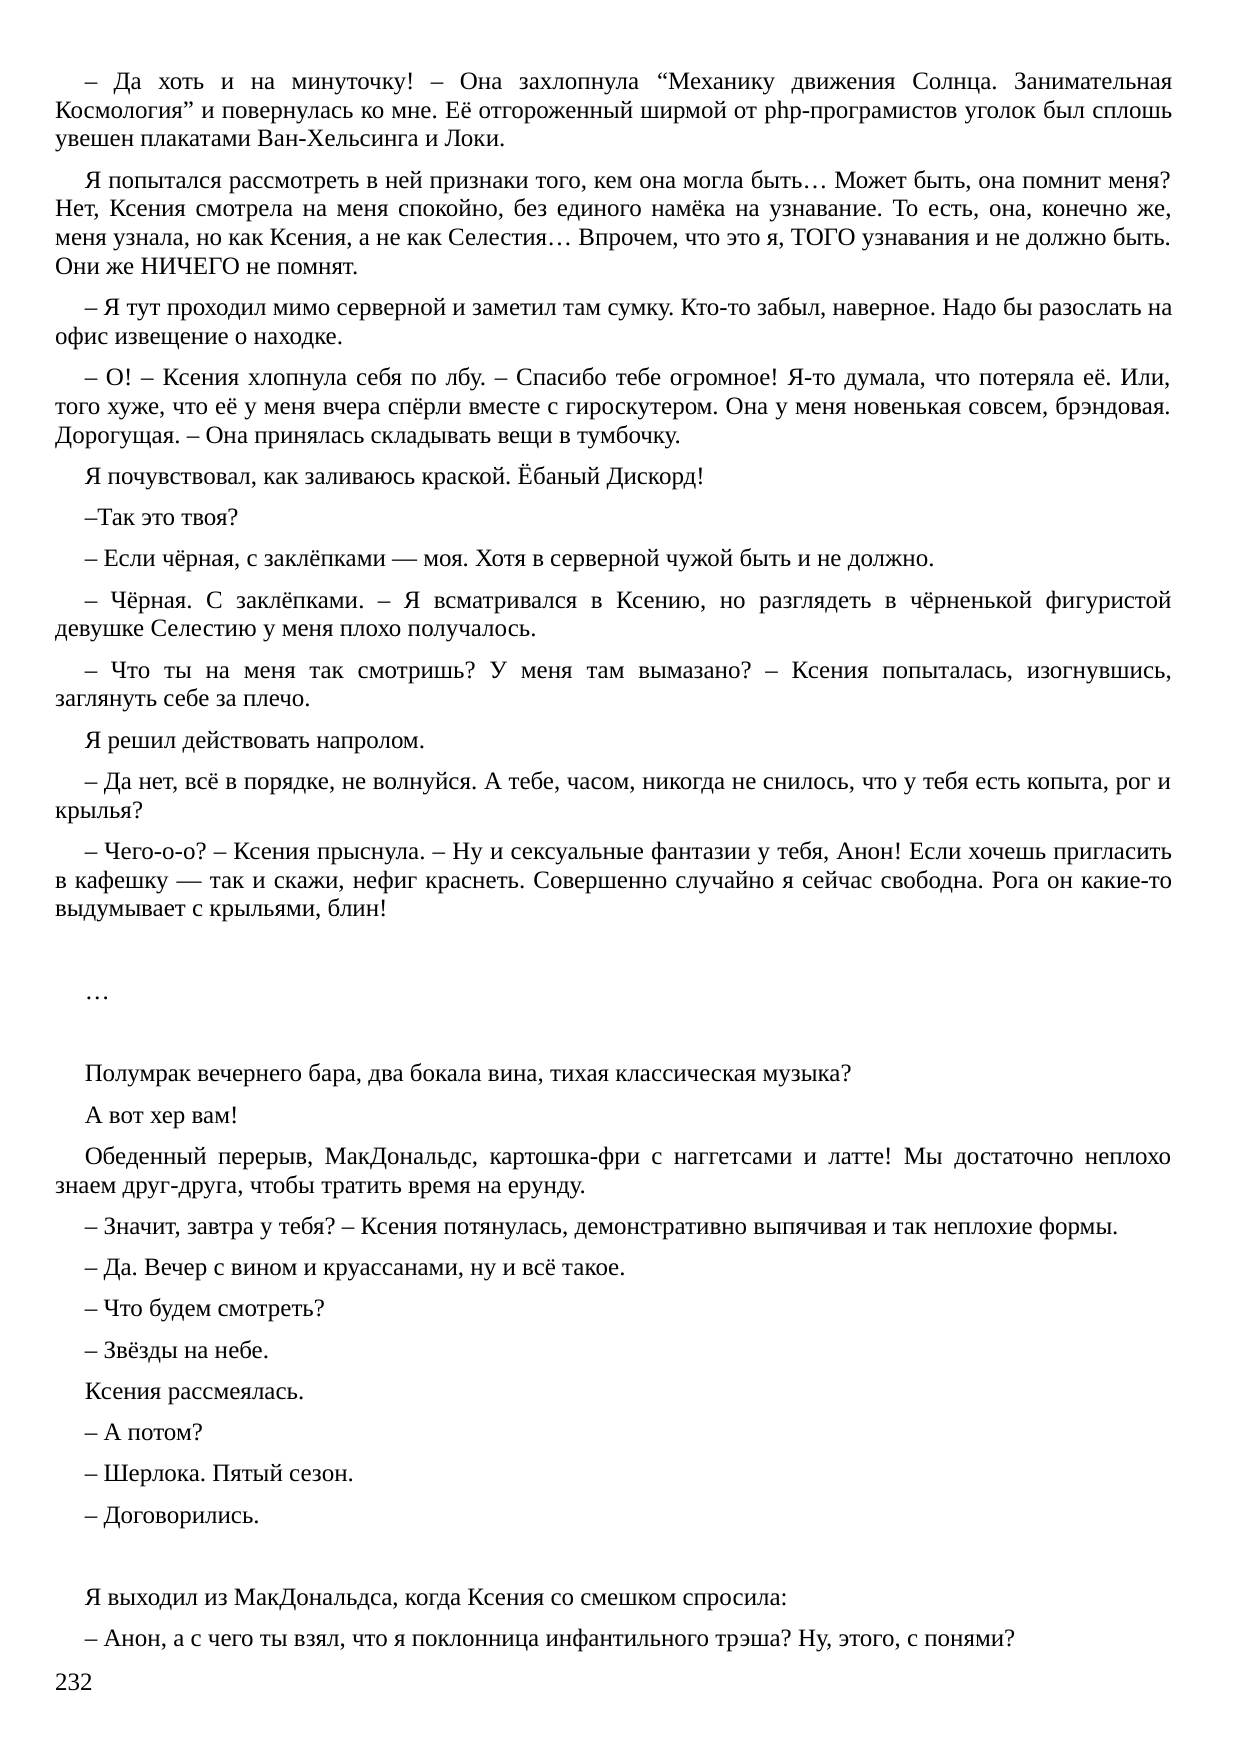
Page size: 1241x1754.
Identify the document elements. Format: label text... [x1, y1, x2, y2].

text – Да хоть и на минуточку! – Она захлопнула “Механику движения Солнца. Занимательная Космология” и повернулась ко мне. Её отгороженный ширмой от php-програмистов уголок был сплошь увешен плакатами Ван-Хельсинга и Локи. [55, 66, 1173, 152]
text … [55, 976, 1173, 1005]
text Полумрак вечернего бара, два бокала вина, тихая классическая музыка? [55, 1058, 1173, 1087]
text Я решил действовать напролом. [55, 725, 1173, 753]
text Я почувствовал, как заливаюсь краской. Ёбаный Дискорд! [55, 461, 1173, 490]
text – Что ты на меня так смотришь? У меня там вымазано? – Ксения попыталась, изогнувшись, заглянуть себе за плечо. [55, 655, 1173, 712]
text – Чего-о-о? – Ксения прыснула. – Ну и сексуальные фантазии у тебя, Анон! Если хочешь пригласить в кафешку — так и скажи, нефиг краснеть. Совершенно случайно я сейчас свободна. Рога он какие-то выдумывает с крыльями, блин! [55, 836, 1173, 922]
text – Шерлока. Пятый сезон. [55, 1458, 1173, 1487]
text – Значит, завтра у тебя? – Ксения потянулась, демонстративно выпячивая и так неплохие формы. [55, 1211, 1173, 1240]
text Я выходил из МакДональдса, когда Ксения со смешком спросила: [55, 1582, 1173, 1611]
text – Чёрная. С заклёпками. – Я всматривался в Ксению, но разглядеть в чёрненькой фигуристой девушке Селестию у меня плохо получалось. [55, 585, 1173, 642]
text – А потом? [55, 1417, 1173, 1446]
text – Звёзды на небе. [55, 1335, 1173, 1363]
text – Да. Вечер с вином и круассанами, ну и всё такое. [55, 1252, 1173, 1281]
text Ксения рассмеялась. [55, 1376, 1173, 1405]
text Я попытался рассмотреть в ней признаки того, кем она могла быть… Может быть, она помнит меня? Нет, Ксения смотрела на меня спокойно, без единого намёка на узнавание. То есть, она, конечно же, меня узнала, но как Ксения, а не как Селестия… Впрочем, что это я, ТОГО узнавания и не должно быть. Они же НИЧЕГО не помнят. [55, 165, 1173, 280]
text – Я тут проходил мимо серверной и заметил там сумку. Кто-то забыл, наверное. Надо бы разослать на офис извещение о находке. [55, 292, 1173, 350]
text – Анон, а с чего ты взял, что я поклонница инфантильного трэша? Ну, этого, с понями? [55, 1623, 1173, 1652]
text Обеденный перерыв, МакДональдс, картошка-фри с наггетсами и латте! Мы достаточно неплохо знаем друг-друга, чтобы тратить время на ерунду. [55, 1141, 1173, 1198]
text – Договорились. [55, 1500, 1173, 1528]
text – Если чёрная, с заклёпками — моя. Хотя в серверной чужой быть и не должно. [55, 543, 1173, 572]
text А вот хер вам! [55, 1100, 1173, 1128]
text –Так это твоя? [55, 502, 1173, 531]
text – О! – Ксения хлопнула себя по лбу. – Спасибо тебе огромное! Я-то думала, что потеряла её. Или, того хуже, что её у меня вчера спёрли вместе с гироскутером. Она у меня новенькая совсем, брэндовая. Дорогущая. – Она принялась складывать вещи в тумбочку. [55, 362, 1173, 448]
text – Что будем смотреть? [55, 1293, 1173, 1322]
text – Да нет, всё в порядке, не волнуйся. А тебе, часом, никогда не снилось, что у тебя есть копыта, рог и крылья? [55, 766, 1173, 823]
